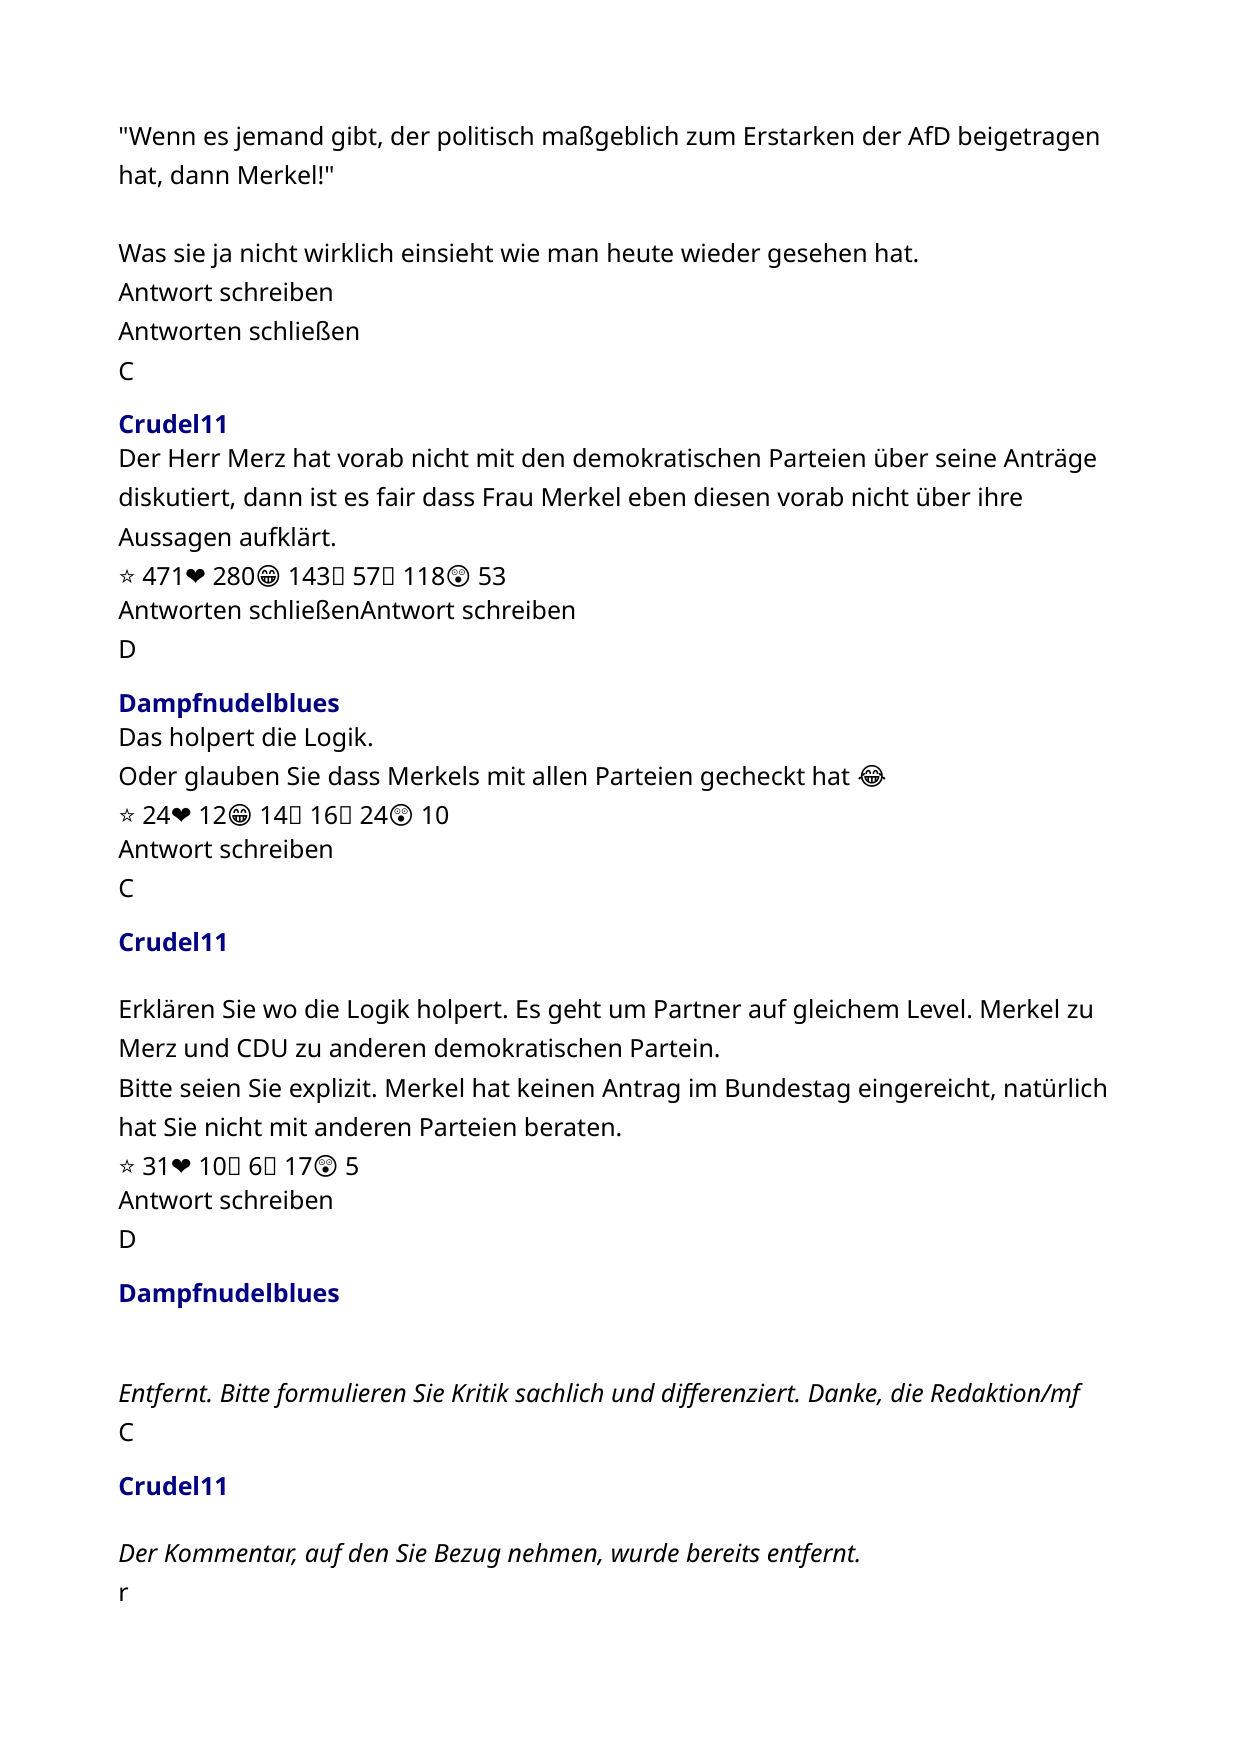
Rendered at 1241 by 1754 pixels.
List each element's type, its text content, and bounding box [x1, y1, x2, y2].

text C [118, 353, 1122, 387]
text D [118, 632, 1122, 666]
subtitle Dampfnudelblues [118, 685, 1122, 719]
subtitle Crudel11 [118, 925, 1122, 959]
subtitle Dampfnudelblues [118, 1276, 1122, 1309]
text ⭐️ 24❤️ 12😁 14🙁 16🤨 24😲 10 [118, 798, 1122, 832]
text Antworten schließen [118, 314, 1122, 348]
text Entfernt. Bitte formulieren Sie Kritik sachlich und differenziert. Danke, die Redaktion/mf [118, 1376, 1122, 1410]
text Das holpert die Logik. [118, 719, 1122, 753]
text Erklären Sie wo die Logik holpert. Es geht um Partner auf gleichem Level. Merkel zu Merz und CDU zu anderen demokratischen Partein. Bitte seien Sie explizit. Merkel hat keinen Antrag im Bundestag eingereicht, natürlich hat Sie nicht mit anderen Parteien beraten. [118, 992, 1122, 1143]
text C [118, 871, 1122, 905]
text Antwort schreiben [118, 275, 1122, 309]
text Der Kommentar, auf den Sie Bezug nehmen, wurde bereits entfernt. [118, 1536, 1122, 1570]
text Antwort schreiben [118, 832, 1122, 866]
text Der Herr Merz hat vorab nicht mit den demokratischen Parteien über seine Anträge diskutiert, dann ist es fair dass Frau Merkel eben diesen vorab nicht über ihre Aussagen aufklärt. [118, 441, 1122, 553]
text ⭐️ 471❤️ 280😁 143🙁 57🤨 118😲 53 [118, 558, 1122, 592]
text "Wenn es jemand gibt, der politisch maßgeblich zum Erstarken der AfD beigetragen hat, dann Merkel!" Was sie ja nicht wirklich einsieht wie man heute wieder gesehen hat. [118, 118, 1122, 270]
text C [118, 1415, 1122, 1449]
text r [118, 1575, 1122, 1609]
text ⭐️ 31❤️ 10🙁 6🤨 17😲 5 [118, 1148, 1122, 1183]
subtitle Crudel11 [118, 407, 1122, 441]
text D [118, 1222, 1122, 1256]
text Antworten schließenAntwort schreiben [118, 592, 1122, 627]
text Antwort schreiben [118, 1183, 1122, 1217]
text Oder glauben Sie dass Merkels mit allen Parteien gecheckt hat 😂 [118, 759, 1122, 793]
subtitle Crudel11 [118, 1468, 1122, 1503]
